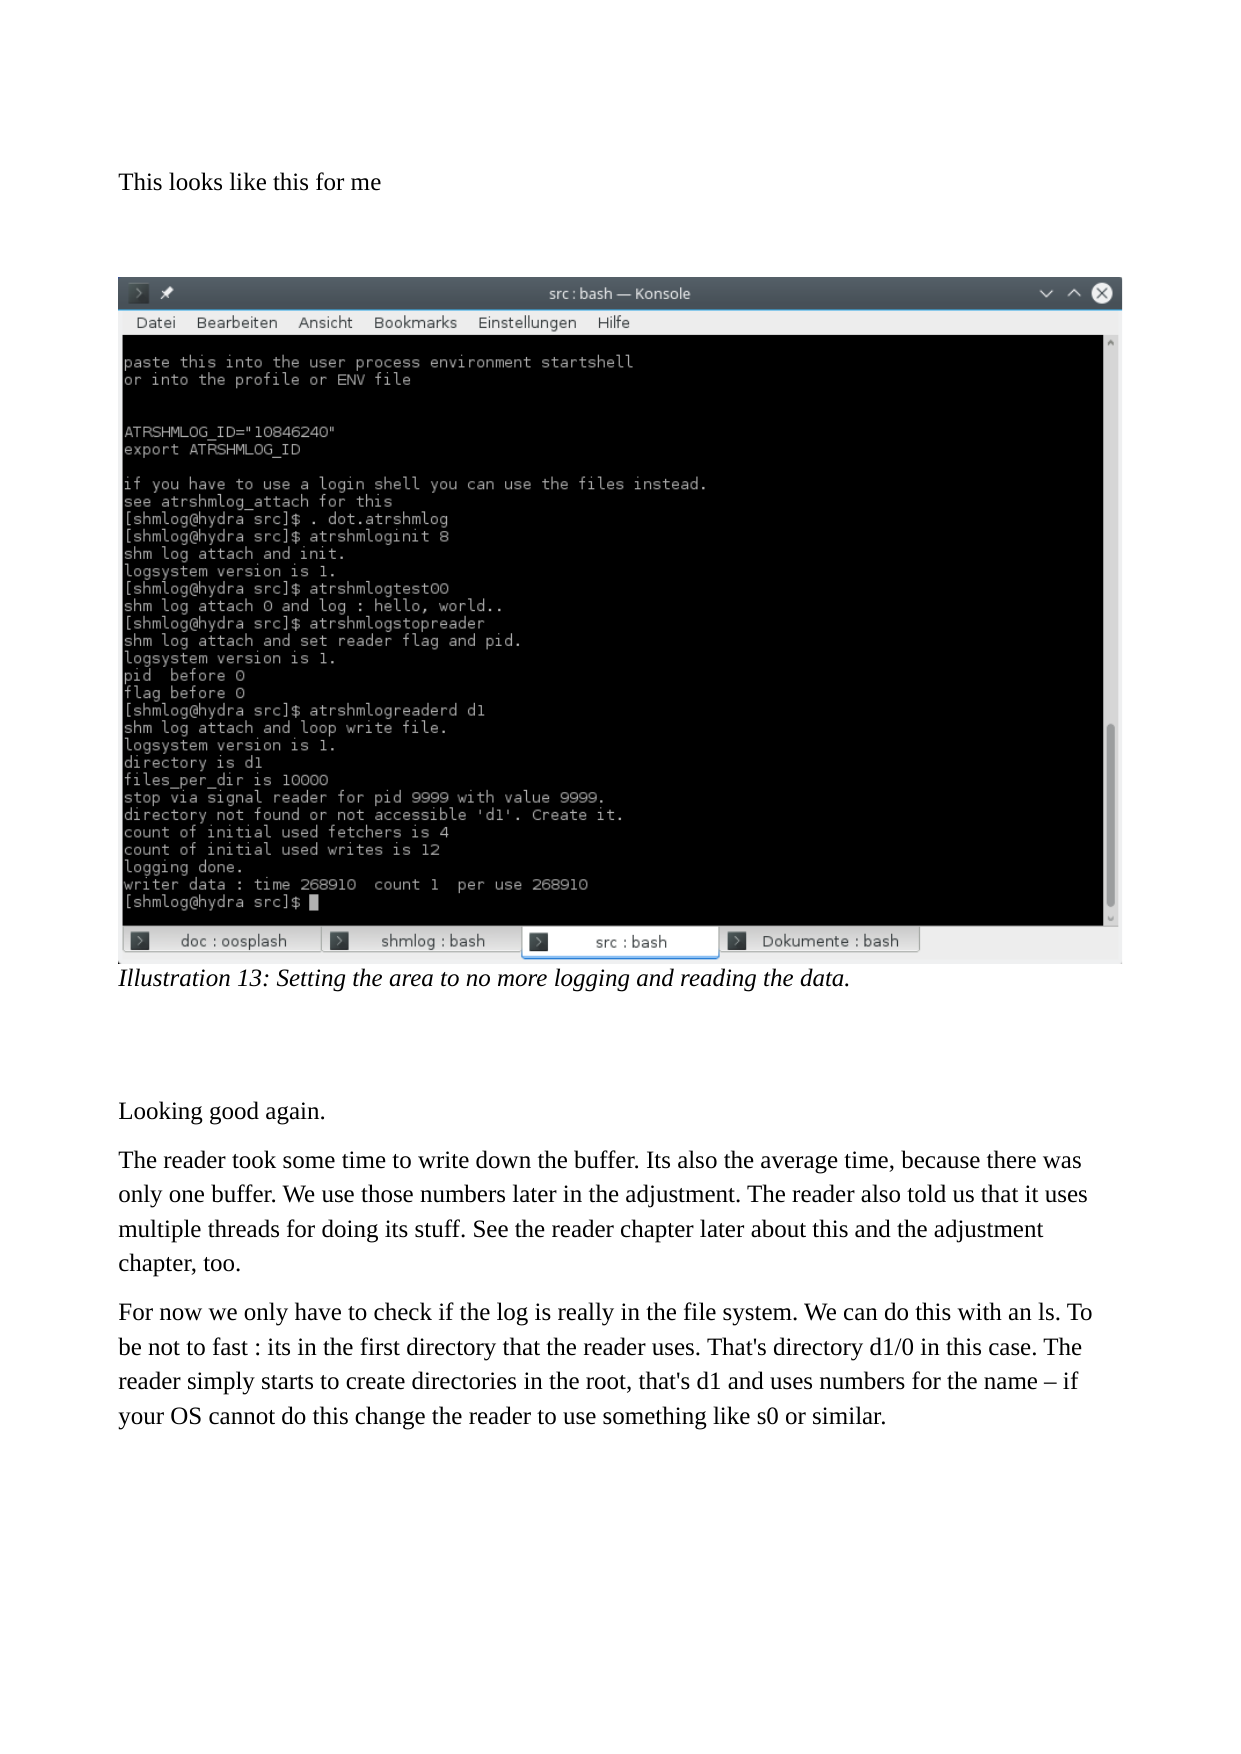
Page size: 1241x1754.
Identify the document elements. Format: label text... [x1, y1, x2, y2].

text Illustration 13: Setting the area to no more logging and reading the data. [118, 964, 1122, 992]
text The reader took some time to write down the buffer. Its also the average time, because there was only one buffer. We use those numbers later in the adjustment. The reader also told us that it uses multiple threads for doing its stuff. See the reader chapter later about this and the adjustment chapter, too. [118, 1145, 1122, 1277]
text Looking good again. [118, 1096, 1122, 1125]
text This looks like this for me [118, 167, 1122, 196]
text For now we only have to check if the log is really in the file system. We can do this with an ls. To be not to fast : its in the first directory that the reader uses. That's directory d1/0 in this case. The reader simply starts to create directories in the root, that's d1 and uses numbers for the name – if your OS cannot do this change the reader to use something like s0 or similar. [118, 1297, 1122, 1430]
picture [118, 277, 1123, 964]
